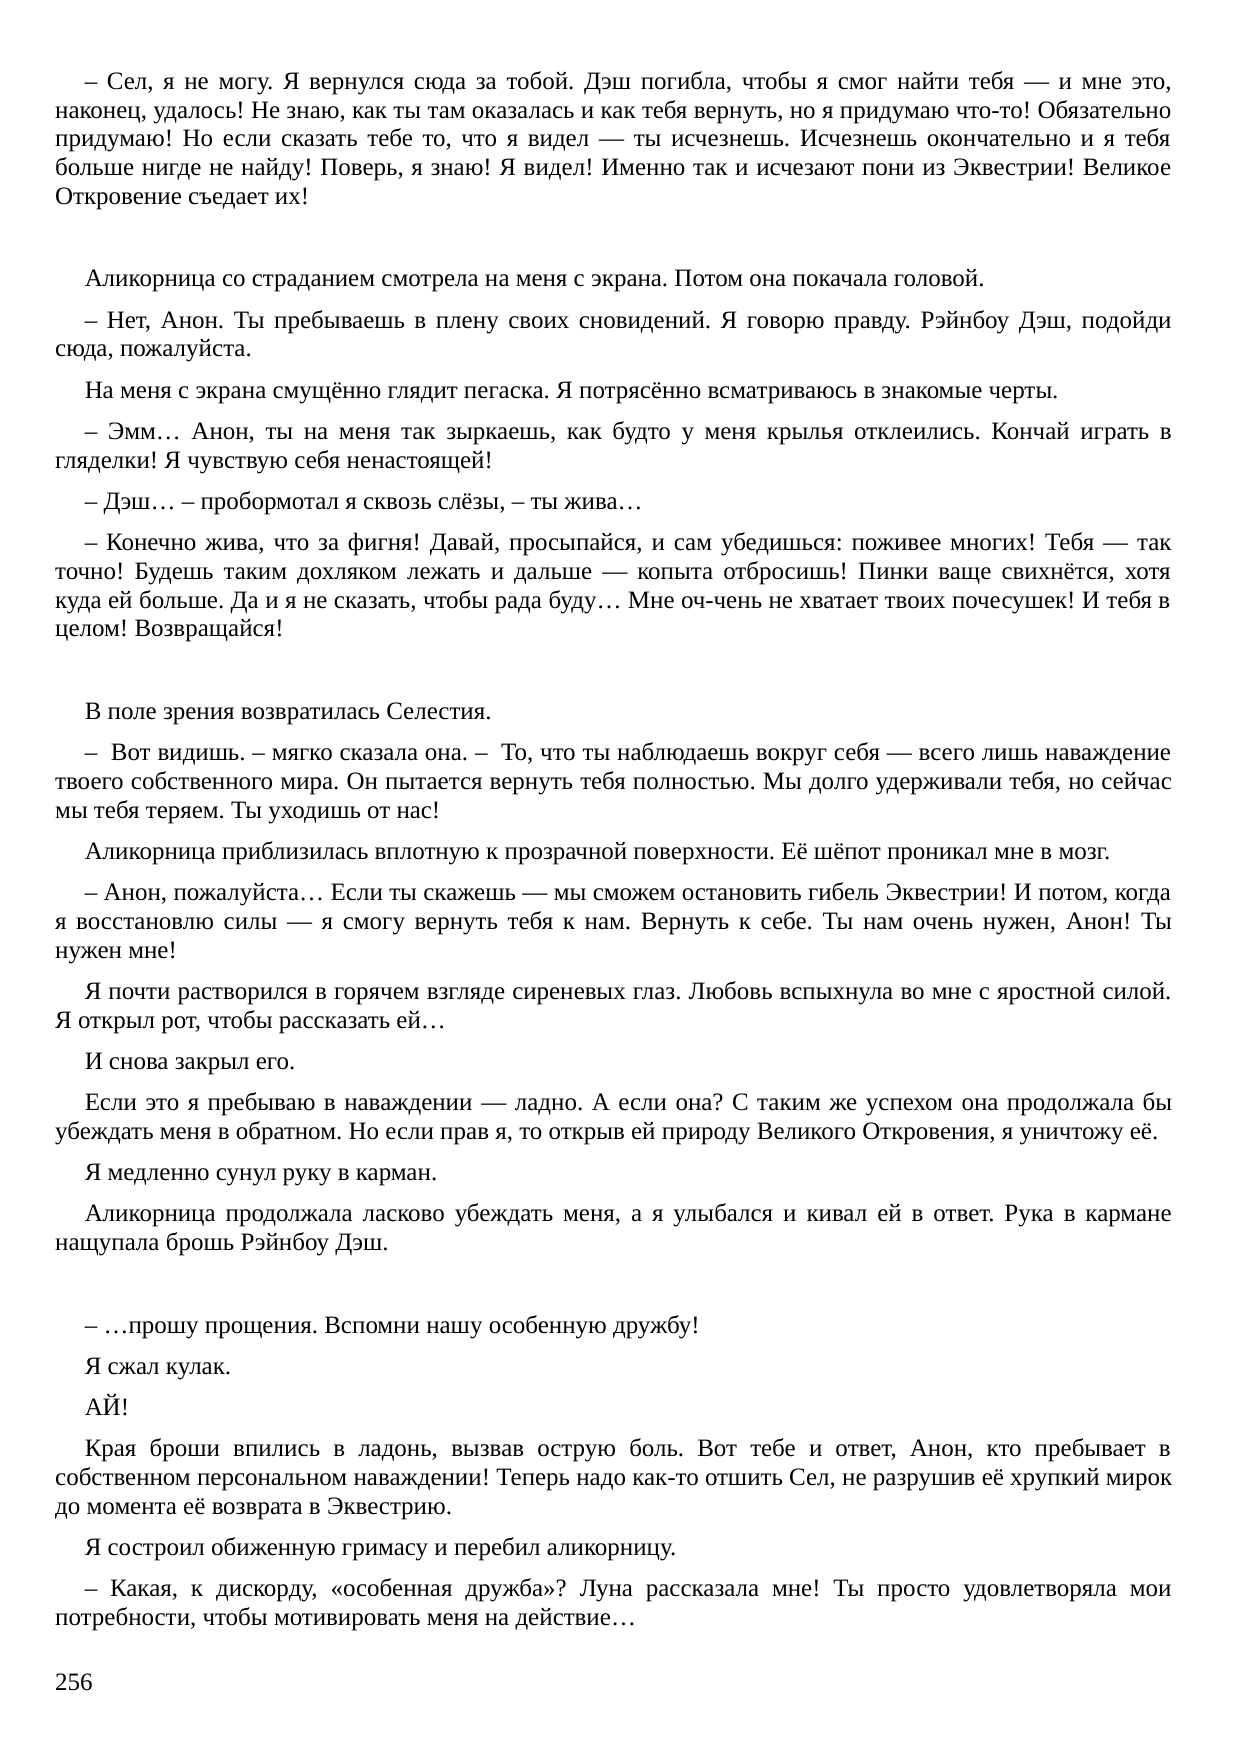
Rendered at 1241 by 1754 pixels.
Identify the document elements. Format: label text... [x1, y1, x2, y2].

text – Дэш… – пробормотал я сквозь слёзы, – ты жива… [55, 486, 1173, 515]
text АЙ! [55, 1392, 1173, 1421]
text Аликорница продолжала ласково убеждать меня, а я улыбался и кивал ей в ответ. Рука в кармане нащупала брошь Рэйнбоу Дэш. [55, 1198, 1173, 1256]
text – Анон, пожалуйста… Если ты скажешь — мы сможем остановить гибель Эквестрии! И потом, когда я восстановлю силы — я смогу вернуть тебя к нам. Вернуть к себе. Ты нам очень нужен, Анон! Ты нужен мне! [55, 877, 1173, 963]
text Я почти растворился в горячем взгляде сиреневых глаз. Любовь вспыхнула во мне с яростной силой. Я открыл рот, чтобы рассказать ей… [55, 976, 1173, 1033]
text Я сжал кулак. [55, 1351, 1173, 1380]
text Я состроил обиженную гримасу и перебил аликорницу. [55, 1532, 1173, 1561]
text – Сел, я не могу. Я вернулся сюда за тобой. Дэш погибла, чтобы я смог найти тебя — и мне это, наконец, удалось! Не знаю, как ты там оказалась и как тебя вернуть, но я придумаю что-то! Обязательно придумаю! Но если сказать тебе то, что я видел — ты исчезнешь. Исчезнешь окончательно и я тебя больше нигде не найду! Поверь, я знаю! Я видел! Именно так и исчезают пони из Эквестрии! Великое Откровение съедает их! [55, 66, 1173, 210]
text Если это я пребываю в наваждении — ладно. А если она? С таким же успехом она продолжала бы убеждать меня в обратном. Но если прав я, то открыв ей природу Великого Откровения, я уничтожу её. [55, 1087, 1173, 1145]
text В поле зрения возвратилась Селестия. [55, 696, 1173, 725]
text И снова закрыл его. [55, 1046, 1173, 1075]
text Аликорница со страданием смотрела на меня с экрана. Потом она покачала головой. [55, 263, 1173, 292]
text – Эмм… Анон, ты на меня так зыркаешь, как будто у меня крылья отклеились. Кончай играть в гляделки! Я чувствую себя ненастоящей! [55, 416, 1173, 473]
text – Какая, к дискорду, «особенная дружба»? Луна рассказала мне! Ты просто удовлетворяла мои потребности, чтобы мотивировать меня на действие… [55, 1573, 1173, 1631]
text Я медленно сунул руку в карман. [55, 1157, 1173, 1186]
text На меня с экрана смущённо глядит пегаска. Я потрясённо всматриваюсь в знакомые черты. [55, 375, 1173, 403]
text Края броши впились в ладонь, вызвав острую боль. Вот тебе и ответ, Анон, кто пребывает в собственном персональном наваждении! Теперь надо как-то отшить Сел, не разрушив её хрупкий мирок до момента её возврата в Эквестрию. [55, 1433, 1173, 1520]
text – Вот видишь. – мягко сказала она. – То, что ты наблюдаешь вокруг себя — всего лишь наваждение твоего собственного мира. Он пытается вернуть тебя полностью. Мы долго удерживали тебя, но сейчас мы тебя теряем. Ты уходишь от нас! [55, 737, 1173, 823]
text – Нет, Анон. Ты пребываешь в плену своих сновидений. Я говорю правду. Рэйнбоу Дэш, подойди сюда, пожалуйста. [55, 305, 1173, 362]
text – Конечно жива, что за фигня! Давай, просыпайся, и сам убедишься: поживее многих! Тебя — так точно! Будешь таким дохляком лежать и дальше — копыта отбросишь! Пинки ваще свихнётся, хотя куда ей больше. Да и я не сказать, чтобы рада буду… Мне оч-чень не хватает твоих почесушек! И тебя в целом! Возвращайся! [55, 527, 1173, 642]
text – …прошу прощения. Вспомни нашу особенную дружбу! [55, 1310, 1173, 1338]
text Аликорница приблизилась вплотную к прозрачной поверхности. Её шёпот проникал мне в мозг. [55, 836, 1173, 865]
